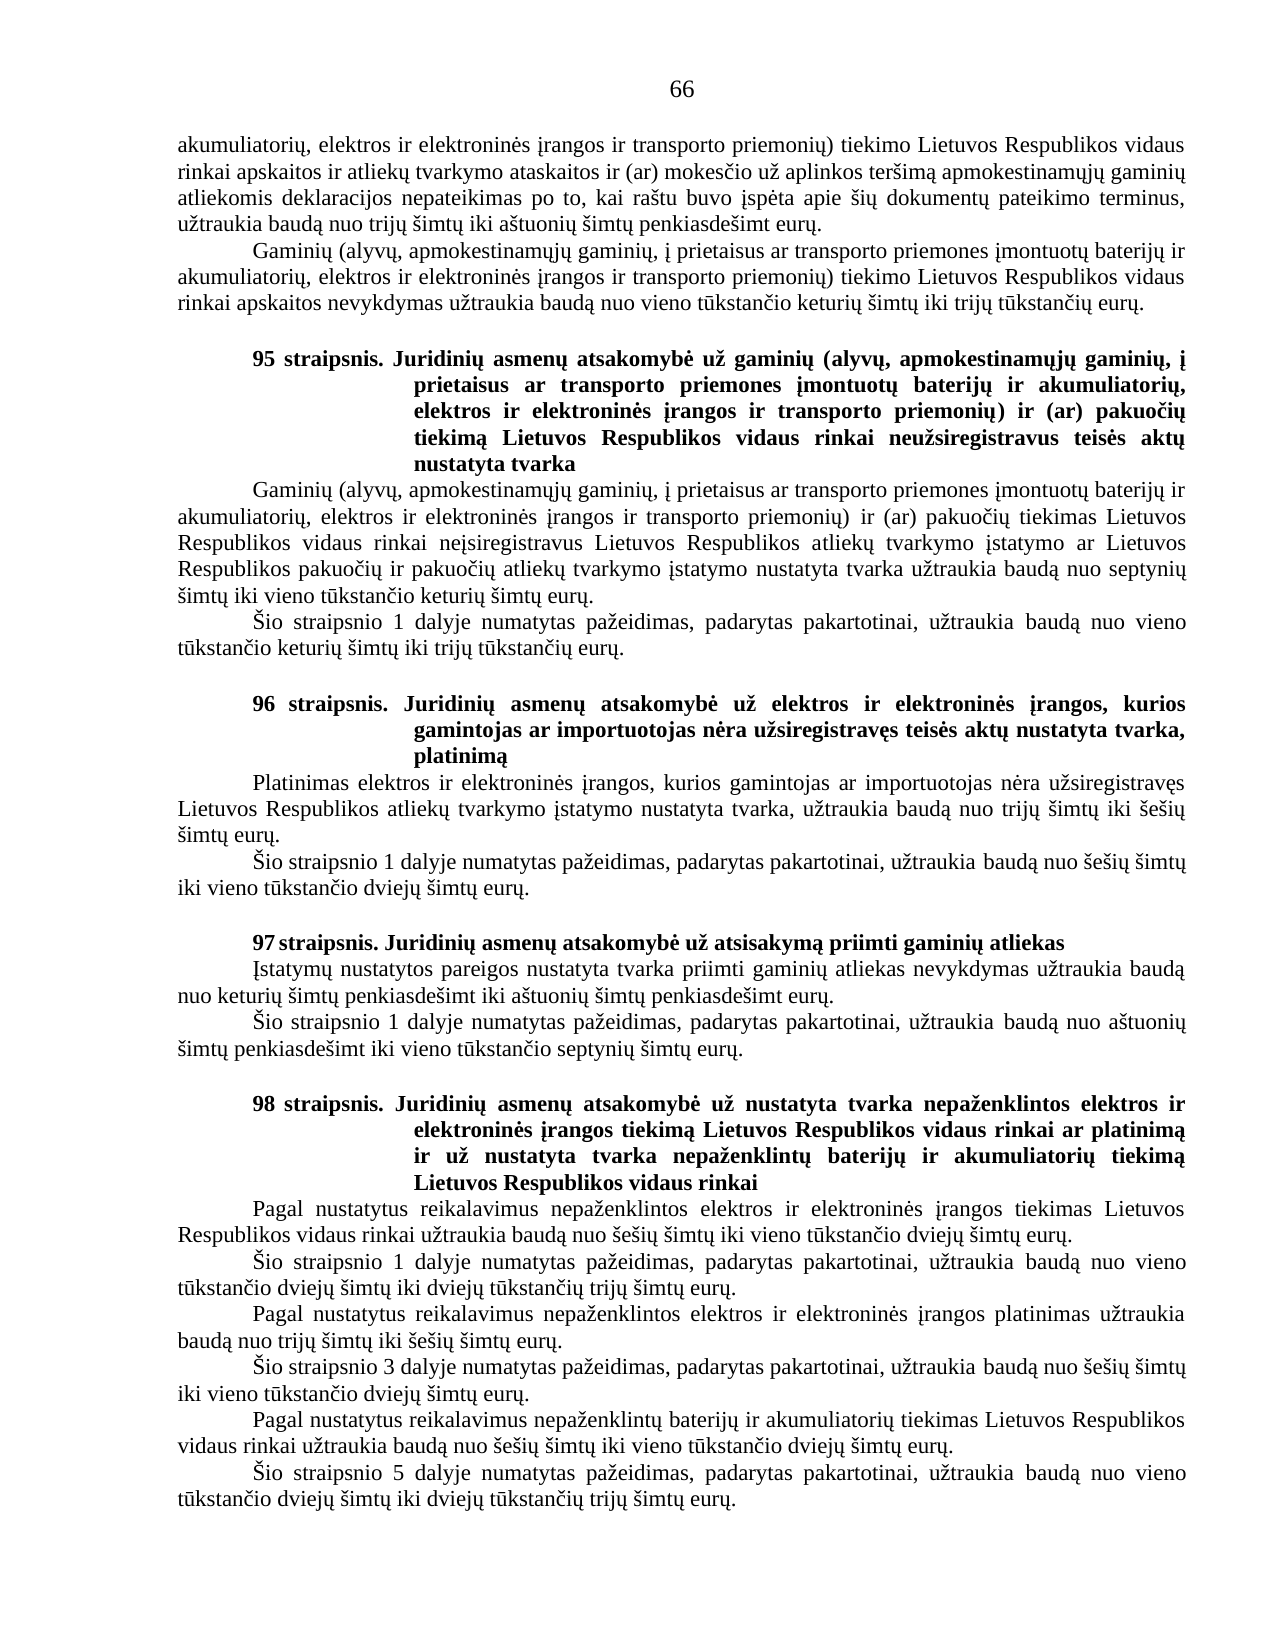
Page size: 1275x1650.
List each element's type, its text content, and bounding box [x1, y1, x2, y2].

text Pagal nustatytus reikalavimus nepaženklintų baterijų ir akumuliatorių tiekimas Lietuvos Respublikos vidaus rinkai užtraukia baudą nuo šešių šimtų iki vieno tūkstančio dviejų šimtų eurų. [177, 1406, 1186, 1459]
text 97 straipsnis. Juridinių asmenų atsakomybė už atsisakymą priimti gaminių atliekas [177, 929, 1186, 956]
text akumuliatorių, elektros ir elektroninės įrangos ir transporto priemonių) tiekimo Lietuvos Respublikos vidaus rinkai apskaitos ir atliekų tvarkymo ataskaitos ir (ar) mokesčio už aplinkos teršimą apmokestinamųjų gaminių atliekomis deklaracijos nepateikimas po to, kai raštu buvo įspėta apie šių dokumentų pateikimo terminus, užtraukia baudą nuo trijų šimtų iki aštuonių šimtų penkiasdešimt eurų. [177, 131, 1186, 237]
text Šio straipsnio 1 dalyje numatytas pažeidimas, padarytas pakartotinai, užtraukia baudą nuo šešių šimtų iki vieno tūkstančio dviejų šimtų eurų. [177, 848, 1186, 900]
text Šio straipsnio 1 dalyje numatytas pažeidimas, padarytas pakartotinai, užtraukia baudą nuo vieno tūkstančio keturių šimtų iki trijų tūkstančių eurų. [177, 608, 1186, 661]
text Pagal nustatytus reikalavimus nepaženklintos elektros ir elektroninės įrangos tiekimas Lietuvos Respublikos vidaus rinkai užtraukia baudą nuo šešių šimtų iki vieno tūkstančio dviejų šimtų eurų. [177, 1195, 1186, 1248]
text Pagal nustatytus reikalavimus nepaženklintos elektros ir elektroninės įrangos platinimas užtraukia baudą nuo trijų šimtų iki šešių šimtų eurų. [177, 1301, 1186, 1353]
text Gaminių (alyvų, apmokestinamųjų gaminių, į prietaisus ar transporto priemones įmontuotų baterijų ir akumuliatorių, elektros ir elektroninės įrangos ir transporto priemonių) tiekimo Lietuvos Respublikos vidaus rinkai apskaitos nevykdymas užtraukia baudą nuo vieno tūkstančio keturių šimtų iki trijų tūkstančių eurų. [177, 237, 1186, 316]
text Įstatymų nustatytos pareigos nustatyta tvarka priimti gaminių atliekas nevykdymas užtraukia baudą nuo keturių šimtų penkiasdešimt iki aštuonių šimtų penkiasdešimt eurų. [177, 956, 1186, 1008]
text Platinimas elektros ir elektroninės įrangos, kurios gamintojas ar importuotojas nėra užsiregistravęs Lietuvos Respublikos atliekų tvarkymo įstatymo nustatyta tvarka, užtraukia baudą nuo trijų šimtų iki šešių šimtų eurų. [177, 769, 1186, 848]
text Šio straipsnio 3 dalyje numatytas pažeidimas, padarytas pakartotinai, užtraukia baudą nuo šešių šimtų iki vieno tūkstančio dviejų šimtų eurų. [177, 1353, 1186, 1406]
text 98 straipsnis. Juridinių asmenų atsakomybė už nustatyta tvarka nepaženklintos elektros ir elektroninės įrangos tiekimą Lietuvos Respublikos vidaus rinkai ar platinimą ir už nustatyta tvarka nepaženklintų baterijų ir akumuliatorių tiekimą Lietuvos Respublikos vidaus rinkai [252, 1090, 1186, 1195]
text 95 straipsnis. Juridinių asmenų atsakomybė už gaminių (alyvų, apmokestinamųjų gaminių, į prietaisus ar transporto priemones įmontuotų baterijų ir akumuliatorių, elektros ir elektroninės įrangos ir transporto priemonių) ir (ar) pakuočių tiekimą Lietuvos Respublikos vidaus rinkai neužsiregistravus teisės aktų nustatyta tvarka [252, 344, 1186, 476]
text Šio straipsnio 1 dalyje numatytas pažeidimas, padarytas pakartotinai, užtraukia baudą nuo vieno tūkstančio dviejų šimtų iki dviejų tūkstančių trijų šimtų eurų. [177, 1248, 1186, 1301]
text Šio straipsnio 1 dalyje numatytas pažeidimas, padarytas pakartotinai, užtraukia baudą nuo aštuonių šimtų penkiasdešimt iki vieno tūkstančio septynių šimtų eurų. [177, 1008, 1186, 1061]
text Šio straipsnio 5 dalyje numatytas pažeidimas, padarytas pakartotinai, užtraukia baudą nuo vieno tūkstančio dviejų šimtų iki dviejų tūkstančių trijų šimtų eurų. [177, 1459, 1186, 1511]
text 96 straipsnis. Juridinių asmenų atsakomybė už elektros ir elektroninės įrangos, kurios gamintojas ar importuotojas nėra užsiregistravęs teisės aktų nustatyta tvarka, platinimą [252, 689, 1186, 769]
text Gaminių (alyvų, apmokestinamųjų gaminių, į prietaisus ar transporto priemones įmontuotų baterijų ir akumuliatorių, elektros ir elektroninės įrangos ir transporto priemonių) ir (ar) pakuočių tiekimas Lietuvos Respublikos vidaus rinkai neįsiregistravus Lietuvos Respublikos atliekų tvarkymo įstatymo ar Lietuvos Respublikos pakuočių ir pakuočių atliekų tvarkymo įstatymo nustatyta tvarka užtraukia baudą nuo septynių šimtų iki vieno tūkstančio keturių šimtų eurų. [177, 476, 1186, 608]
